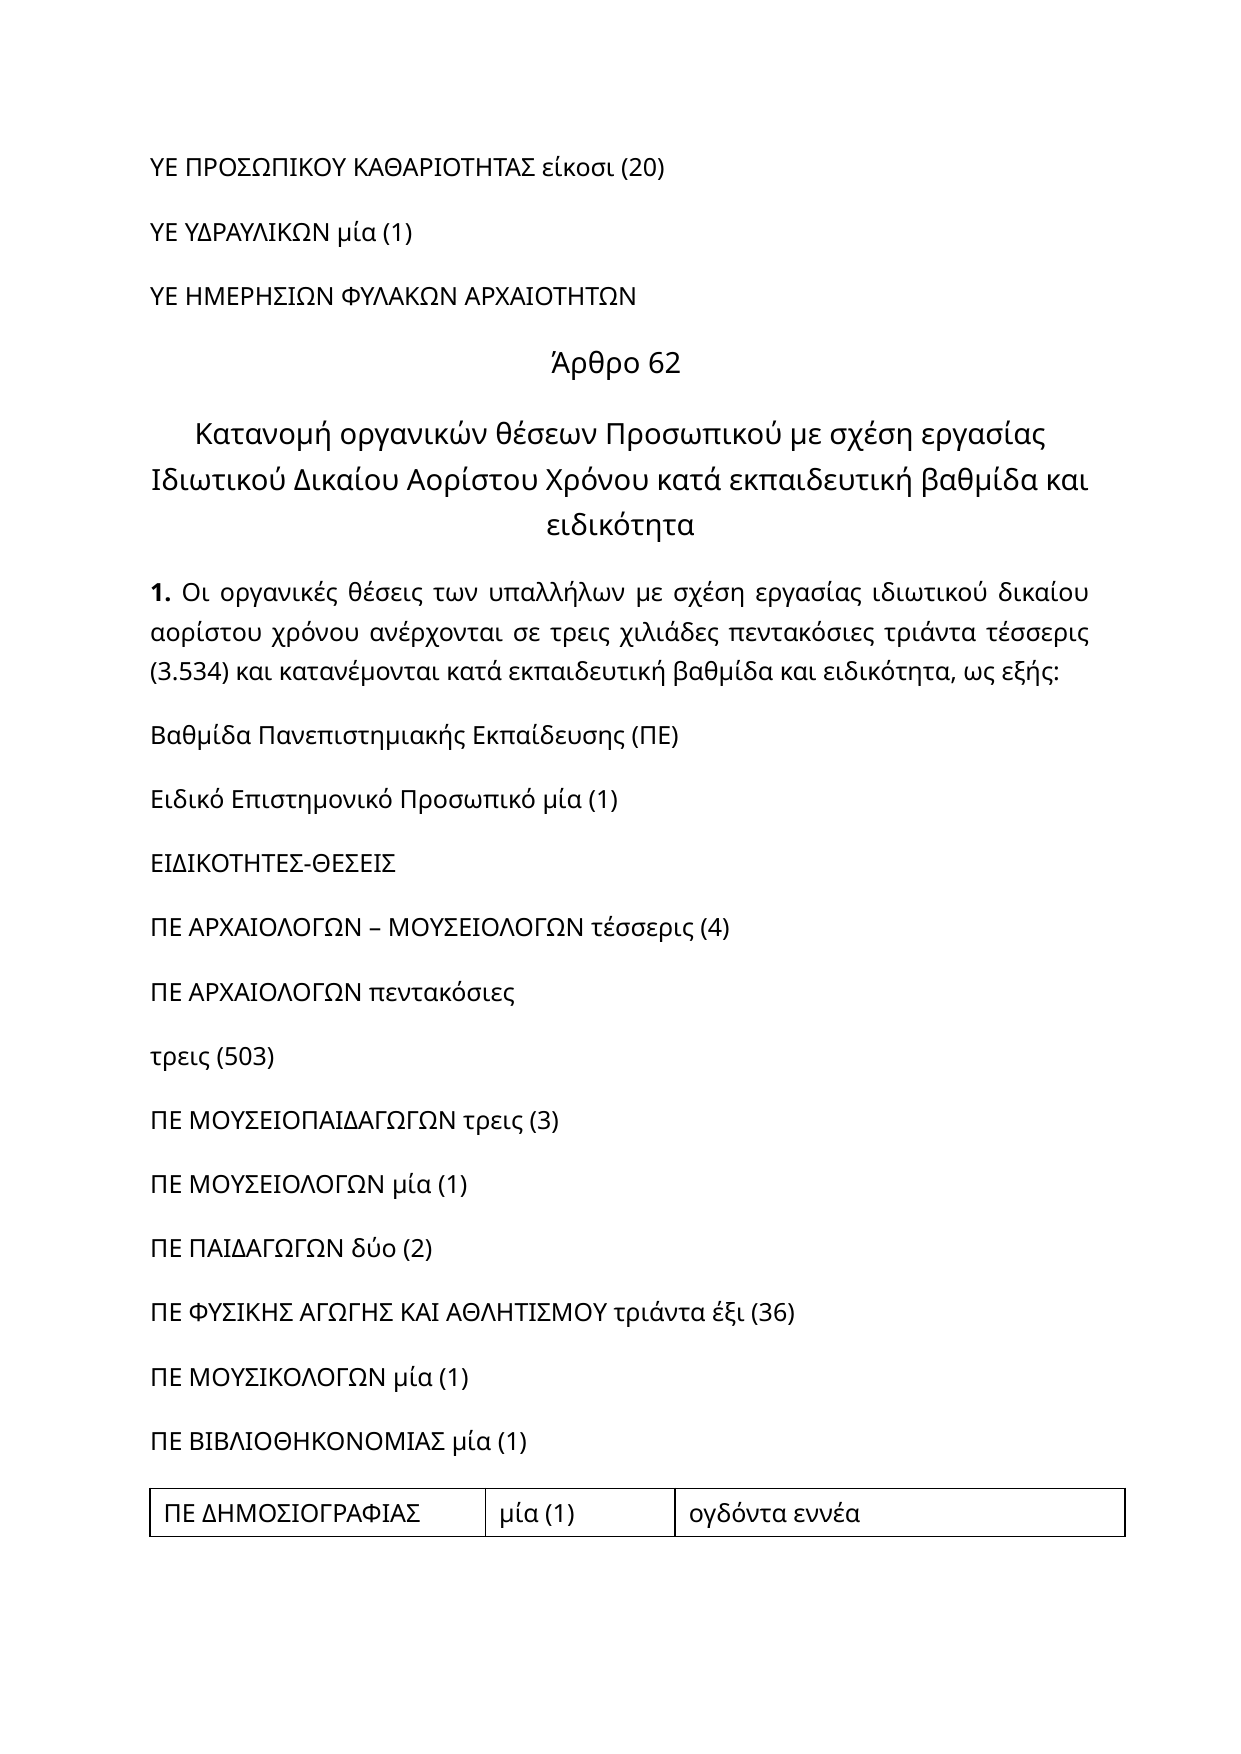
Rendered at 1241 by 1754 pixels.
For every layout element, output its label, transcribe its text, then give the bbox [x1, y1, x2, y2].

text Ειδικό Επιστημονικό Προσωπικό μία (1) [150, 782, 1090, 816]
text ΠΕ ΜΟΥΣΕΙΟΛΟΓΩΝ μία (1) [150, 1167, 1090, 1201]
table_header μία (1) [486, 1489, 674, 1536]
text ΠΕ ΑΡΧΑΙΟΛΟΓΩΝ πεντακόσιες [150, 974, 1090, 1008]
subtitle Άρθρο 62 [150, 342, 1090, 382]
table_header ογδόντα εννέα [676, 1489, 1124, 1536]
text ΠΕ ΜΟΥΣΙΚΟΛΟΓΩΝ μία (1) [150, 1359, 1090, 1393]
text ΥΕ ΗΜΕΡΗΣΙΩΝ ΦΥΛΑΚΩΝ ΑΡΧΑΙΟΤΗΤΩΝ [150, 278, 1090, 312]
text τρεις (503) [150, 1038, 1090, 1072]
subtitle Κατανομή οργανικών θέσεων Προσωπικού με σχέση εργασίας Ιδιωτικού Δικαίου Αορίστου Χρόνου κατά εκπαιδευτική βαθμίδα και ειδικότητα [150, 413, 1090, 544]
text ΠΕ ΒΙΒΛΙΟΘΗΚΟΝΟΜΙΑΣ μία (1) [150, 1423, 1090, 1457]
text 1. Οι οργανικές θέσεις των υπαλλήλων με σχέση εργασίας ιδιωτικού δικαίου αορίστου χρόνου ανέρχονται σε τρεις χιλιάδες πεντακόσιες τριάντα τέσσερις (3.534) και κατανέμονται κατά εκπαιδευτική βαθμίδα και ειδικότητα, ως εξής: [150, 575, 1090, 687]
text Βαθμίδα Πανεπιστημιακής Εκπαίδευσης (ΠΕ) [150, 717, 1090, 752]
text ΥΕ ΠΡΟΣΩΠΙΚΟΥ ΚΑΘΑΡΙΟΤΗΤΑΣ είκοσι (20) [150, 150, 1090, 184]
text ΠΕ ΜΟΥΣΕΙΟΠΑΙΔΑΓΩΓΩΝ τρεις (3) [150, 1102, 1090, 1137]
text ΠΕ ΠΑΙΔΑΓΩΓΩΝ δύο (2) [150, 1231, 1090, 1265]
table_header ΠΕ ΔΗΜΟΣΙΟΓΡΑΦΙΑΣ [151, 1489, 485, 1536]
text ΥΕ ΥΔΡΑΥΛΙΚΩΝ μία (1) [150, 214, 1090, 248]
text ΕΙΔΙΚΟΤΗΤΕΣ-ΘΕΣΕΙΣ [150, 846, 1090, 880]
text ΠΕ ΑΡΧΑΙΟΛΟΓΩΝ – ΜΟΥΣΕΙΟΛΟΓΩΝ τέσσερις (4) [150, 910, 1090, 944]
text ΠΕ ΦΥΣΙΚΗΣ ΑΓΩΓΗΣ ΚΑΙ ΑΘΛΗΤΙΣΜΟΥ τριάντα έξι (36) [150, 1295, 1090, 1329]
